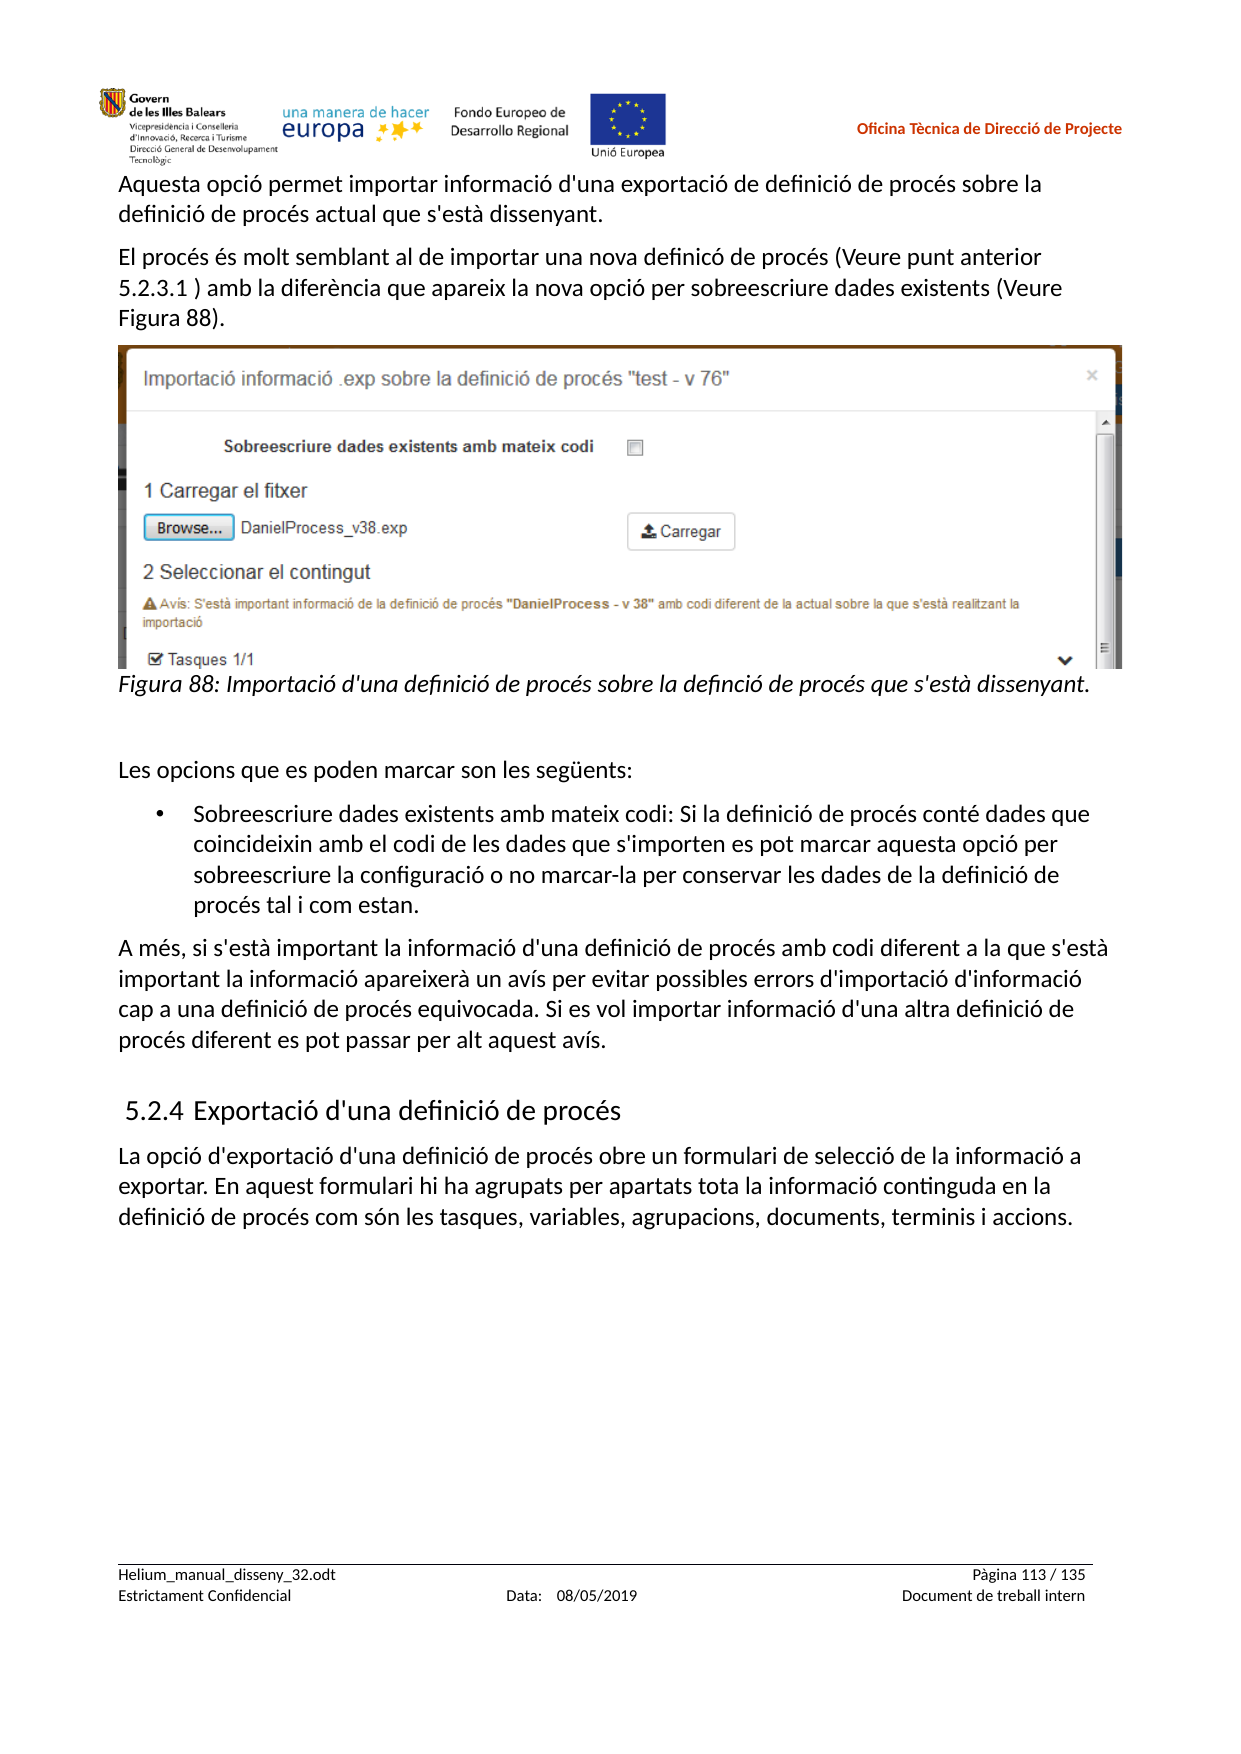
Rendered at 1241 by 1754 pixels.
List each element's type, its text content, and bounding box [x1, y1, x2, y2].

text Figura 88: Importació d'una definició de procés sobre la definció de procés que s'està dissenyant. [118, 669, 1122, 699]
text Les opcions que es poden marcar son les següents: [118, 755, 1122, 785]
text A més, si s'està important la informació d'una definició de procés amb codi diferent a la que s'està important la informació apareixerà un avís per evitar possibles errors d'importació d'informació cap a una definició de procés equivocada. Si es vol importar informació d'una altra definició de procés diferent es pot passar per alt aquest avís. [118, 932, 1122, 1054]
picture [99, 87, 668, 166]
text Aquesta opció permet importar informació d'una exportació de definició de procés sobre la definició de procés actual que s'està dissenyant. [118, 168, 1122, 229]
subtitle Exportació d'una definició de procés [118, 1092, 1122, 1127]
text La opció d'exportació d'una definició de procés obre un formulari de selecció de la informació a exportar. En aquest formulari hi ha agrupats per apartats tota la informació continguda en la definició de procés com són les tasques, variables, agrupacions, documents, terminis i accions. [118, 1140, 1122, 1232]
picture [118, 345, 1123, 669]
text El procés és molt semblant al de importar una nova definicó de procés (Veure punt anterior 5.2.3.1) amb la diferència que apareix la nova opció per sobreescriure dades existents (Veure Figura 88). [118, 241, 1122, 333]
list Sobreescriure dades existents amb mateix codi: Si la definició de procés conté dades que coincideixin amb el codi de les dades que s'importen es pot marcar aquesta opció per sobreescriure la configuració o no marcar-la per conservar les dades de la definició de procés tal i com estan. [156, 798, 1122, 920]
